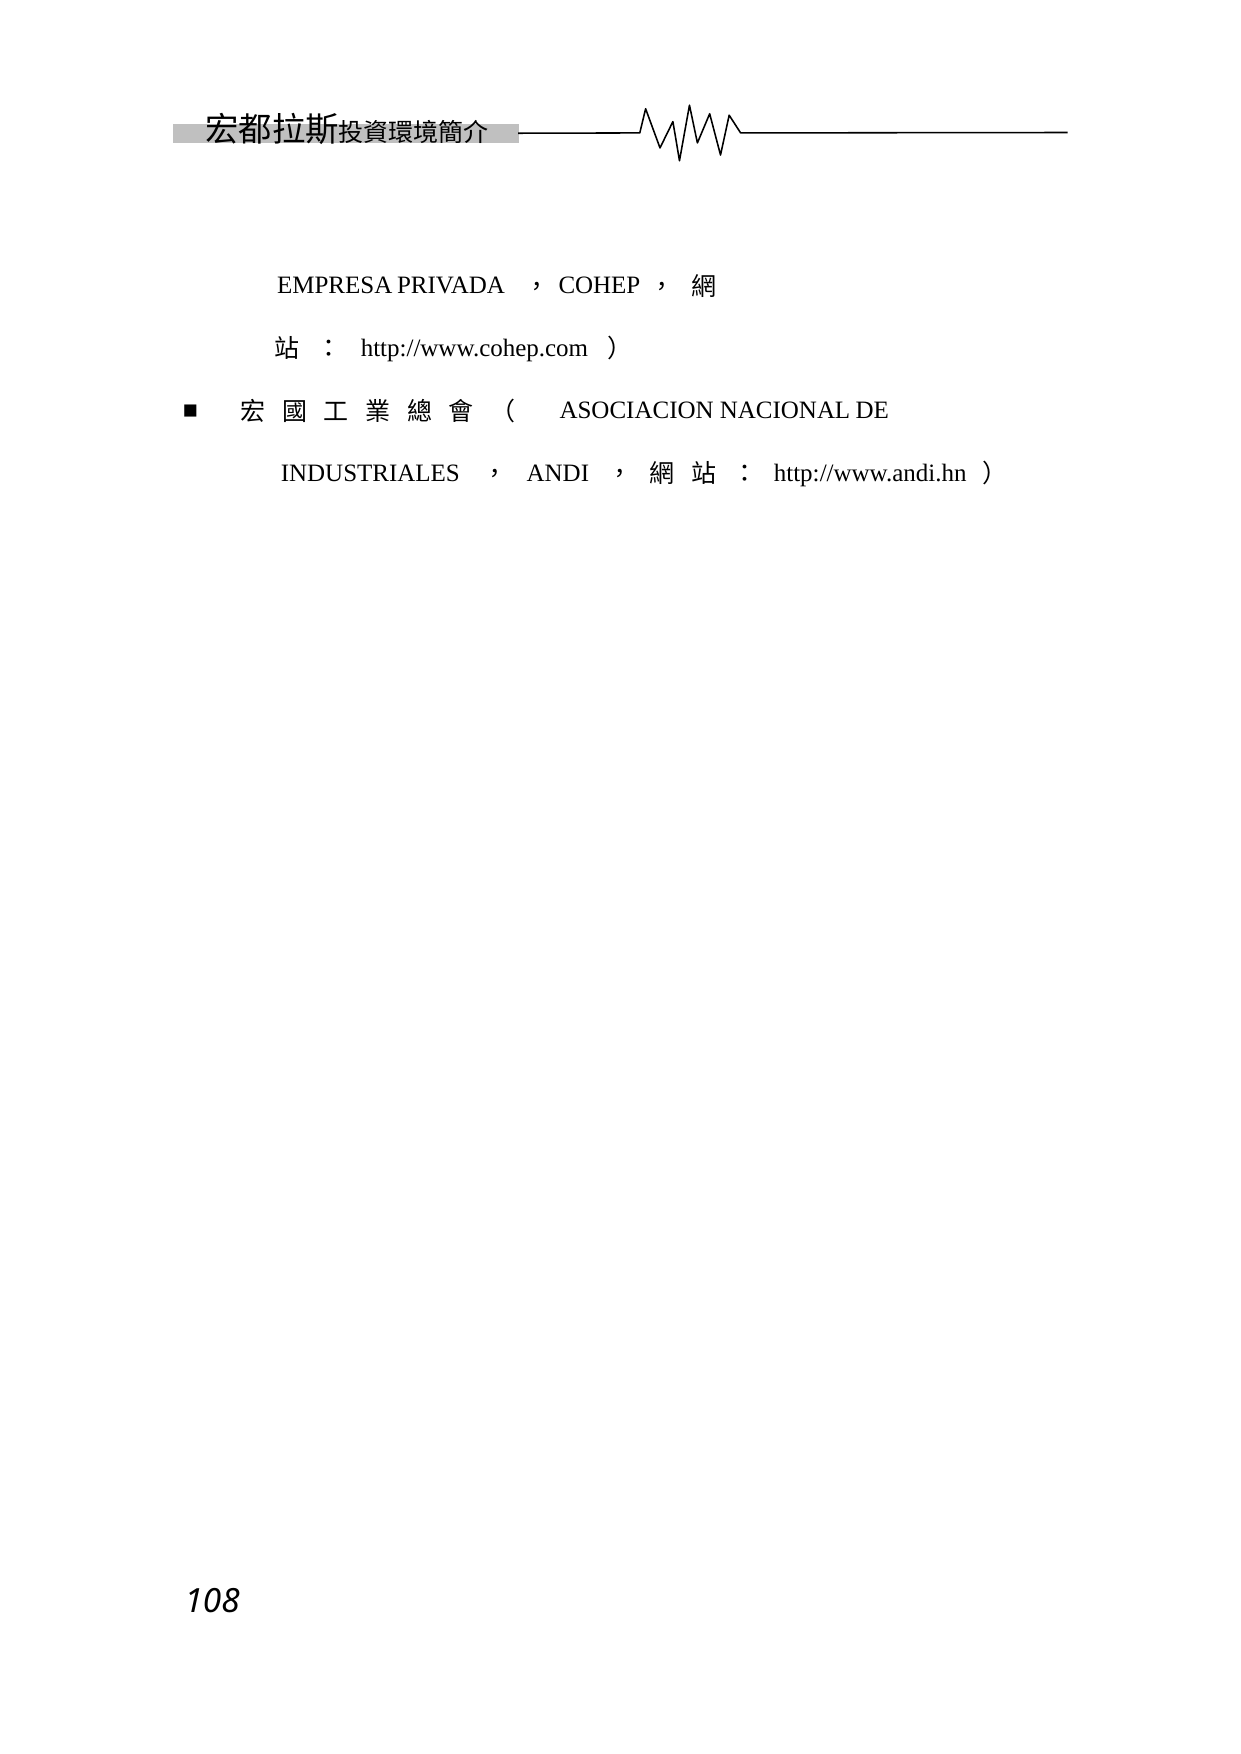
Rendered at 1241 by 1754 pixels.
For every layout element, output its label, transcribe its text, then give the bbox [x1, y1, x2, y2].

text ■ 宏國工業總會（ASOCIACION NACIONAL DE INDUSTRIALES，ANDI，網站：http://www.andi.hn） [183, 368, 1058, 493]
text EMPRESA PRIVADA，COHEP，網站：http://www.cohep.com） [183, 243, 1058, 368]
